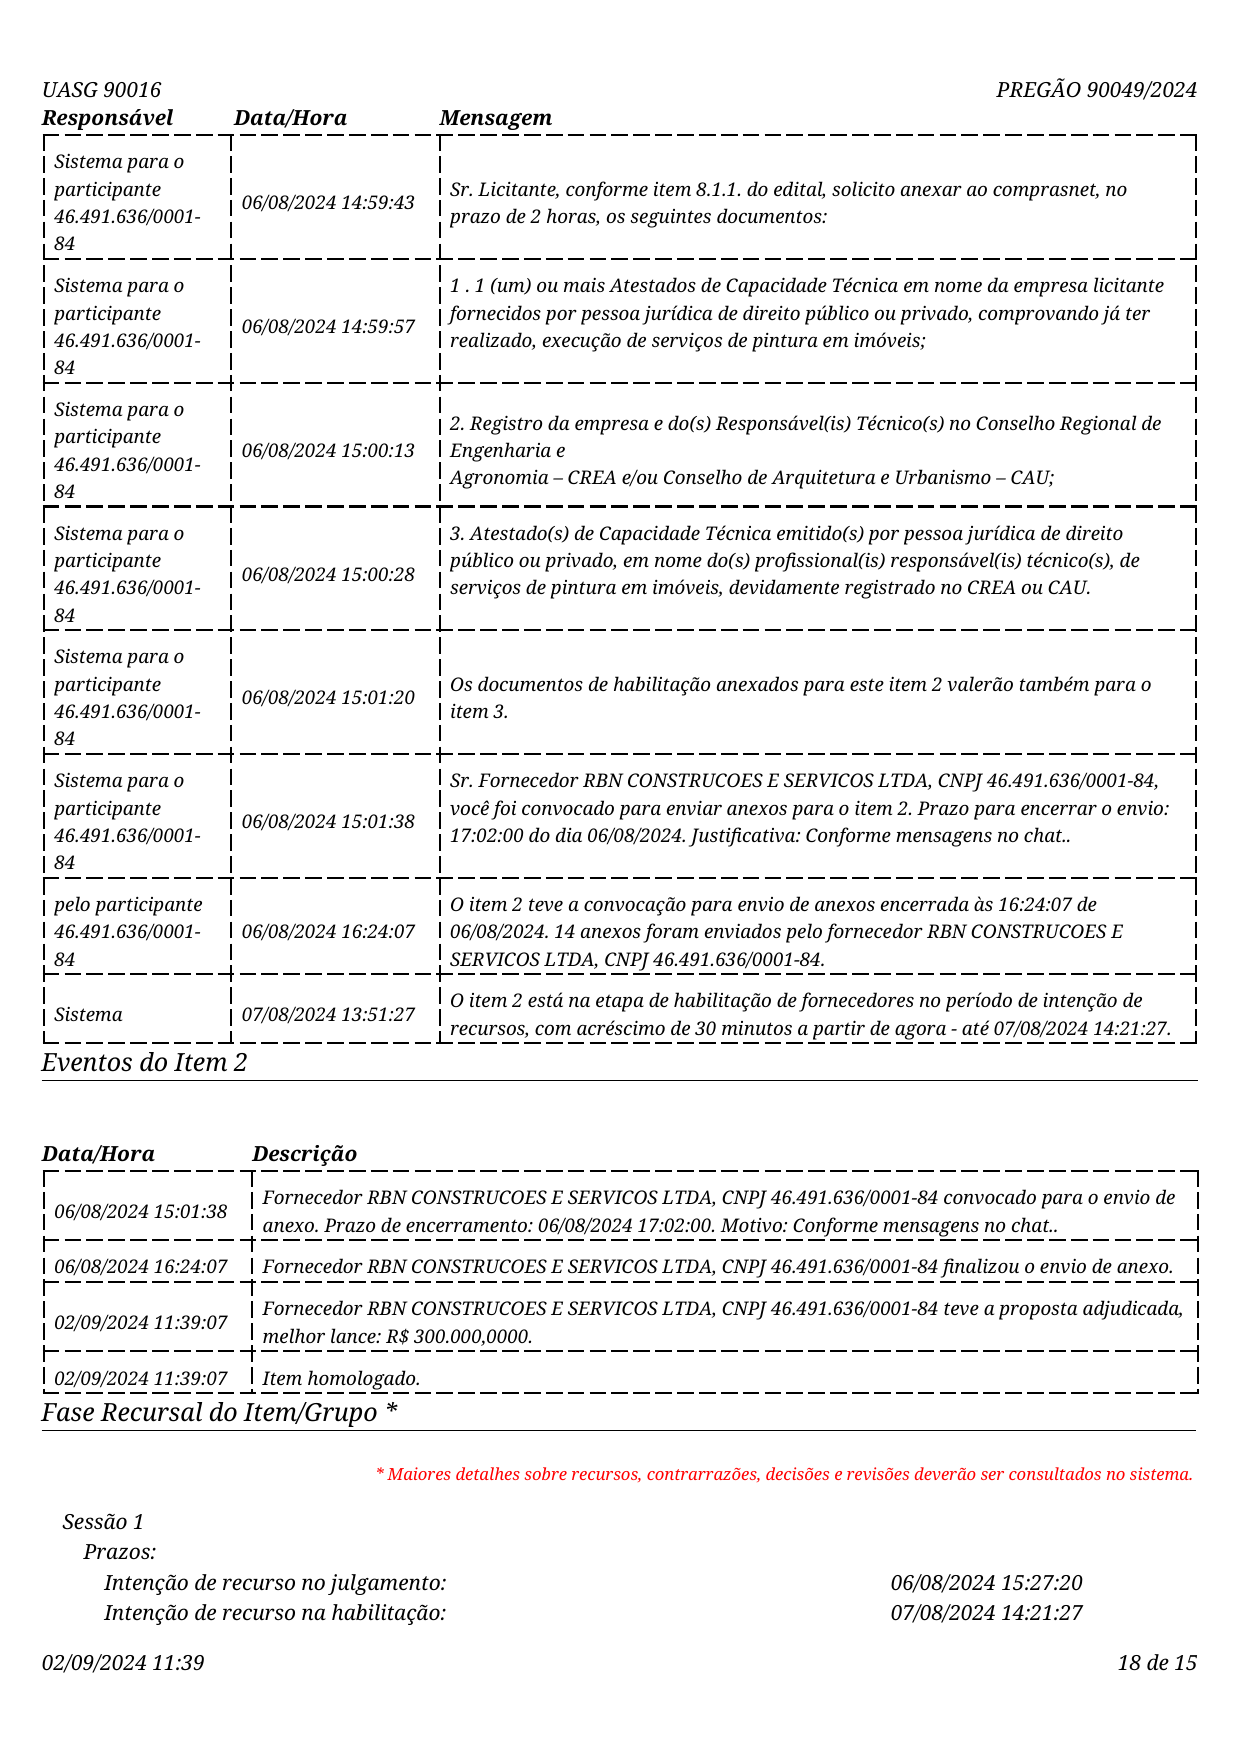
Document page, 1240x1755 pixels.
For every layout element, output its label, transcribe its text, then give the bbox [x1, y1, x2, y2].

table_cell Sistema [44, 973, 231, 1042]
table_cell Sr. Fornecedor RBN CONSTRUCOES E SERVICOS LTDA, CNPJ 46.491.636/0001-84, você foi convocado para enviar anexos para o item 2. Prazo para encerrar o envio: 17:02:00 do dia 06/08/2024. Justificativa: Conforme mensagens no chat.. [440, 753, 1196, 877]
table_cell 06/08/2024 15:00:13 [231, 382, 439, 505]
table_cell Sistema para o participante 46.491.636/0001-84 [44, 753, 231, 877]
table_cell 06/08/2024 15:00:28 [231, 505, 439, 629]
text * Maiores detalhes sobre recursos, contrarrazões, decisões e revisões deverão ser consultados no sistema. [42, 1463, 1196, 1486]
table_cell Intenção de recurso na habilitação: [63, 1598, 518, 1628]
table_cell 07/08/2024 14:21:27 [518, 1598, 1085, 1628]
table_cell 2. Registro da empresa e do(s) Responsável(is) Técnico(s) no Conselho Regional de Engenharia e Agronomia – CREA e/ou Conselho de Arquitetura e Urbanismo – CAU; [440, 382, 1196, 505]
table_header Sr. Licitante, conforme item 8.1.1. do edital, solicito anexar ao comprasnet, no prazo de 2 horas, os seguintes documentos: [440, 134, 1196, 258]
table_cell 06/08/2024 15:01:38 [231, 753, 439, 877]
text Responsável Data/Hora Mensagem [42, 103, 1200, 132]
table_cell 02/09/2024 11:39:07 [44, 1350, 252, 1392]
table_cell O item 2 está na etapa de habilitação de fornecedores no período de intenção de recursos, com acréscimo de 30 minutos a partir de agora - até 07/08/2024 14:21:27. [440, 973, 1196, 1042]
table_cell Fornecedor RBN CONSTRUCOES E SERVICOS LTDA, CNPJ 46.491.636/0001-84 teve a proposta adjudicada, melhor lance: R$ 300.000,0000. [252, 1281, 1198, 1350]
table_header Sistema para o participante 46.491.636/0001-84 [44, 134, 231, 258]
table_header [518, 1507, 1085, 1568]
table_cell Item homologado. [252, 1350, 1198, 1392]
table_cell 1 . 1 (um) ou mais Atestados de Capacidade Técnica em nome da empresa licitante fornecidos por pessoa jurídica de direito público ou privado, comprovando já ter realizado, execução de serviços de pintura em imóveis; [440, 258, 1196, 382]
table_cell 3. Atestado(s) de Capacidade Técnica emitido(s) por pessoa jurídica de direito público ou privado, em nome do(s) profissional(is) responsável(is) técnico(s), de serviços de pintura em imóveis, devidamente registrado no CREA ou CAU. [440, 505, 1196, 629]
table_cell 06/08/2024 16:24:07 [231, 877, 439, 973]
table_header Sessão 1 Prazos: [63, 1507, 518, 1568]
table_cell Sistema para o participante 46.491.636/0001-84 [44, 258, 231, 382]
table_cell Fornecedor RBN CONSTRUCOES E SERVICOS LTDA, CNPJ 46.491.636/0001-84 finalizou o envio de anexo. [252, 1239, 1198, 1281]
text Data/Hora Descrição [42, 1139, 1200, 1168]
table_cell 06/08/2024 14:59:57 [231, 258, 439, 382]
table_header 06/08/2024 14:59:43 [231, 134, 439, 258]
table_cell 02/09/2024 11:39:07 [44, 1281, 252, 1350]
subtitle Fase Recursal do Item/Grupo * [41, 1394, 1200, 1428]
table_cell 07/08/2024 13:51:27 [231, 973, 439, 1042]
table_cell 06/08/2024 16:24:07 [44, 1239, 252, 1281]
subtitle Eventos do Item 2 [41, 1044, 1200, 1078]
table_cell 06/08/2024 15:01:20 [231, 629, 439, 753]
table_cell 06/08/2024 15:27:20 [518, 1568, 1085, 1598]
table_cell O item 2 teve a convocação para envio de anexos encerrada às 16:24:07 de 06/08/2024. 14 anexos foram enviados pelo fornecedor RBN CONSTRUCOES E SERVICOS LTDA, CNPJ 46.491.636/0001-84. [440, 877, 1196, 973]
table_cell Sistema para o participante 46.491.636/0001-84 [44, 382, 231, 505]
table_header 06/08/2024 15:01:38 [44, 1170, 252, 1239]
table_cell Intenção de recurso no julgamento: [63, 1568, 518, 1598]
table_cell pelo participante 46.491.636/0001-84 [44, 877, 231, 973]
table_cell Os documentos de habilitação anexados para este item 2 valerão também para o item 3. [440, 629, 1196, 753]
table_cell Sistema para o participante 46.491.636/0001-84 [44, 629, 231, 753]
table_header Fornecedor RBN CONSTRUCOES E SERVICOS LTDA, CNPJ 46.491.636/0001-84 convocado para o envio de anexo. Prazo de encerramento: 06/08/2024 17:02:00. Motivo: Conforme mensagens no chat.. [252, 1170, 1198, 1239]
table_cell Sistema para o participante 46.491.636/0001-84 [44, 505, 231, 629]
